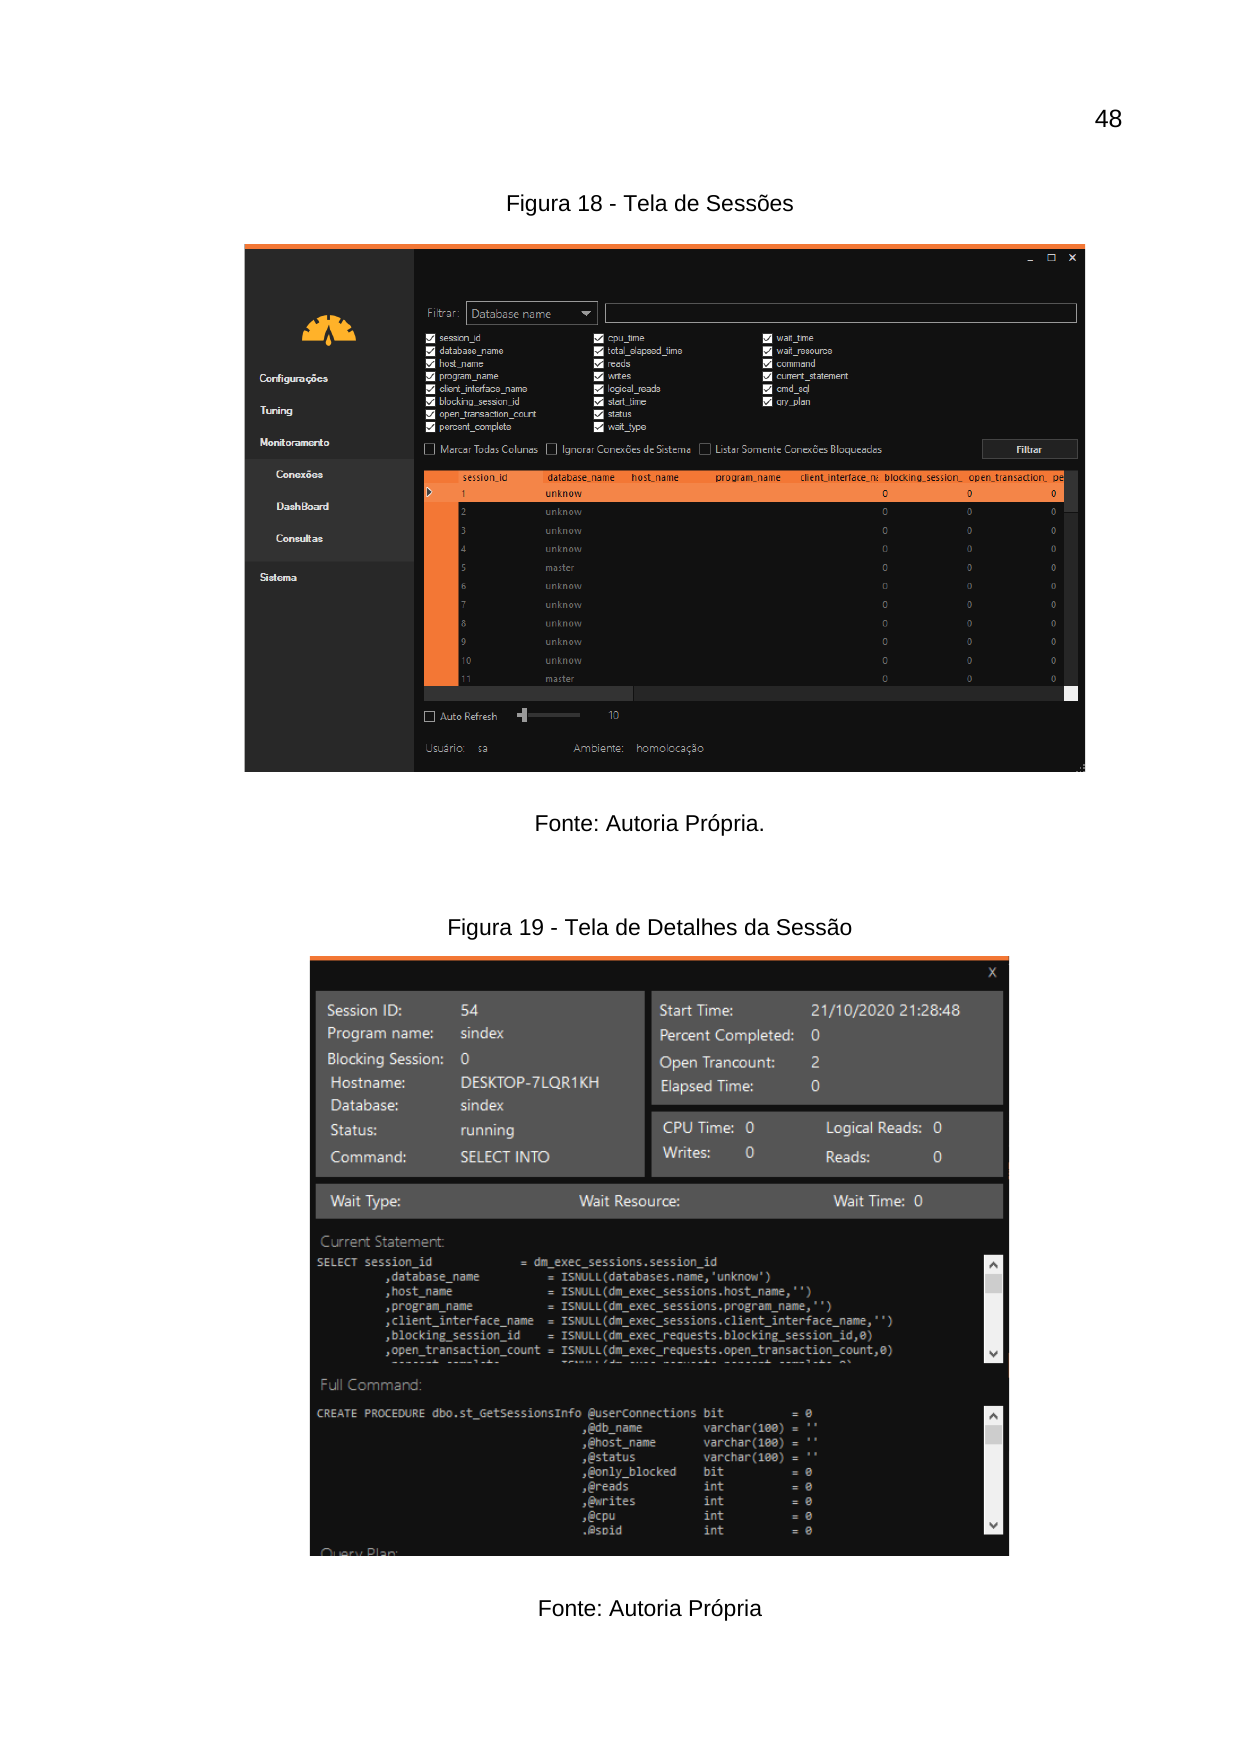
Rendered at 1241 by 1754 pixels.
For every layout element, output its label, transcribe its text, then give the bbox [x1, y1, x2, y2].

text Figura 18 - Tela de Sessões [177, 189, 1122, 216]
text Figura 19 - Tela de Detalhes da Sessão [177, 914, 1122, 941]
text Fonte: Autoria Própria. [177, 772, 1122, 837]
picture [244, 244, 1086, 772]
picture [309, 956, 1010, 1556]
text Fonte: Autoria Própria [177, 1556, 1122, 1621]
